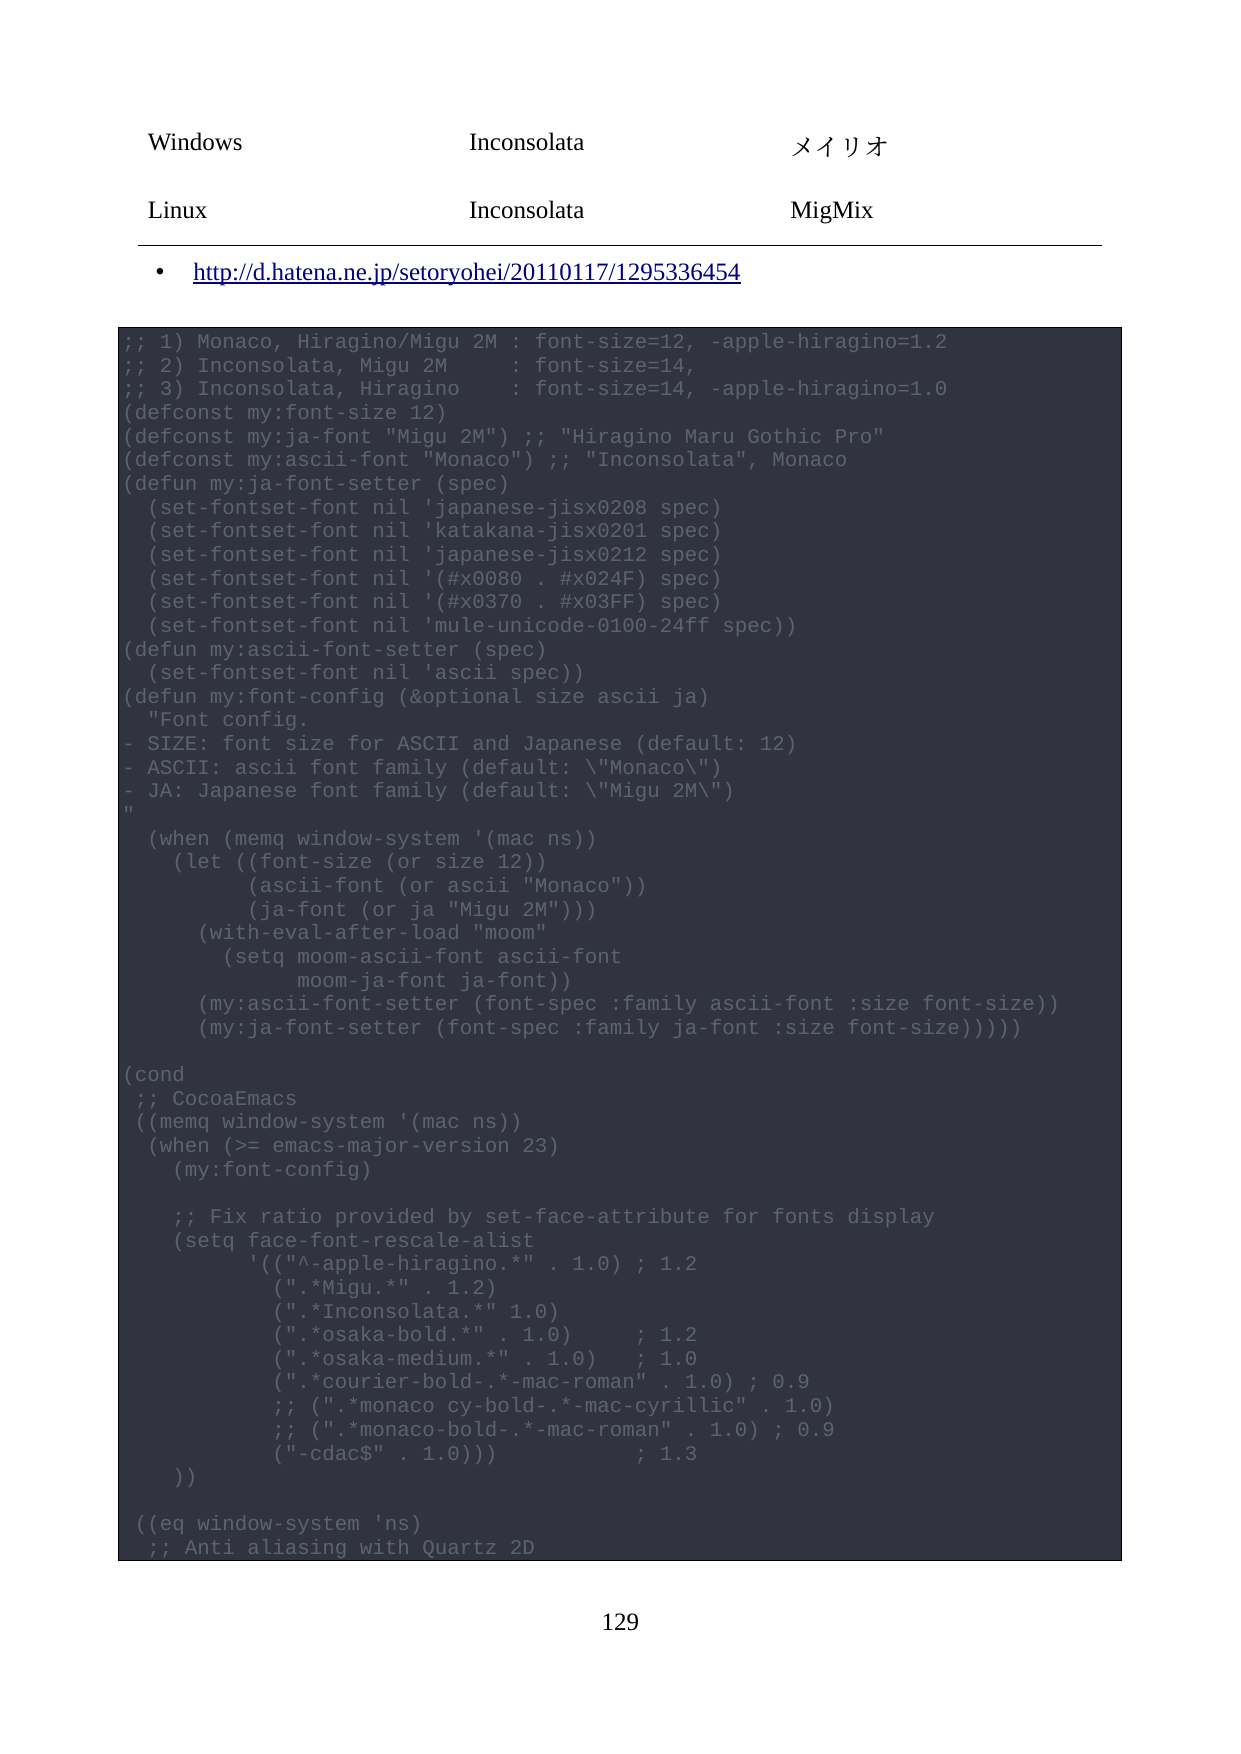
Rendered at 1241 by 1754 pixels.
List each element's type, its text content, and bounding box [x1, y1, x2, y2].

text (defconst my:ascii-font "Monaco") ;; "Inconsolata", Monaco [119, 445, 1121, 469]
text ;; 3) Inconsolata, Hiragino : font-size=14, -apple-hiragino=1.0 [119, 374, 1121, 398]
text (defconst my:ja-font "Migu 2M") ;; "Hiragino Maru Gothic Pro" [119, 422, 1121, 445]
text (set-fontset-font nil 'mule-unicode-0100-24ff spec)) [119, 611, 1121, 634]
table_cell Inconsolata [460, 118, 781, 185]
text '(("^-apple-hiragino.*" . 1.0) ; 1.2 [119, 1249, 1121, 1273]
text ;; 1) Monaco, Hiragino/Migu 2M : font-size=12, -apple-hiragino=1.2 [119, 328, 1121, 351]
text ;; Fix ratio provided by set-face-attribute for fonts display [119, 1202, 1121, 1226]
text ("-cdac$" . 1.0))) ; 1.3 [119, 1438, 1121, 1462]
text )) [119, 1462, 1121, 1486]
text (cond [119, 1060, 1121, 1084]
text "Font config. [119, 706, 1121, 729]
text ;; 2) Inconsolata, Migu 2M : font-size=14, [119, 351, 1121, 374]
text (when (memq window-system '(mac ns)) [119, 824, 1121, 847]
text (".*osaka-medium.*" . 1.0) ; 1.0 [119, 1344, 1121, 1368]
text (".*courier-bold-.*-mac-roman" . 1.0) ; 0.9 [119, 1368, 1121, 1391]
text (ascii-font (or ascii "Monaco")) [119, 871, 1121, 895]
text ;; (".*monaco-bold-.*-mac-roman" . 1.0) ; 0.9 [119, 1415, 1121, 1438]
table_cell Inconsolata [460, 185, 781, 245]
text ((eq window-system 'ns) [119, 1509, 1121, 1533]
text (set-fontset-font nil 'katakana-jisx0201 spec) [119, 516, 1121, 540]
text (".*osaka-bold.*" . 1.0) ; 1.2 [119, 1320, 1121, 1344]
text (defconst my:font-size 12) [119, 398, 1121, 422]
list http://d.hatena.ne.jp/setoryohei/20110117/1295336454 [156, 257, 1122, 315]
text (my:ascii-font-setter (font-spec :family ascii-font :size font-size)) [119, 989, 1121, 1013]
text (".*Migu.*" . 1.2) [119, 1273, 1121, 1297]
table_cell Linux [138, 185, 459, 245]
text ((memq window-system '(mac ns)) [119, 1107, 1121, 1131]
table_cell メイリオ [781, 118, 1102, 185]
text moom-ja-font ja-font)) [119, 966, 1121, 989]
text (set-fontset-font nil 'japanese-jisx0208 spec) [119, 493, 1121, 516]
text (defun my:font-config (&optional size ascii ja) [119, 682, 1121, 706]
text (".*Inconsolata.*" 1.0) [119, 1297, 1121, 1320]
text (when (>= emacs-major-version 23) [119, 1131, 1121, 1155]
text - ASCII: ascii font family (default: \"Monaco\") [119, 753, 1121, 776]
text (set-fontset-font nil '(#x0080 . #x024F) spec) [119, 564, 1121, 587]
text (set-fontset-font nil 'japanese-jisx0212 spec) [119, 540, 1121, 564]
text (defun my:ascii-font-setter (spec) [119, 634, 1121, 658]
text - JA: Japanese font family (default: \"Migu 2M\") [119, 776, 1121, 800]
text (setq face-font-rescale-alist [119, 1226, 1121, 1249]
text " [119, 800, 1121, 824]
text ;; CocoaEmacs [119, 1084, 1121, 1107]
text - SIZE: font size for ASCII and Japanese (default: 12) [119, 729, 1121, 753]
text (defun my:ja-font-setter (spec) [119, 469, 1121, 493]
text (my:ja-font-setter (font-spec :family ja-font :size font-size))))) [119, 1013, 1121, 1037]
text (set-fontset-font nil '(#x0370 . #x03FF) spec) [119, 587, 1121, 611]
text (set-fontset-font nil 'ascii spec)) [119, 658, 1121, 682]
table_cell Windows [138, 118, 459, 185]
text (ja-font (or ja "Migu 2M"))) [119, 895, 1121, 918]
text (let ((font-size (or size 12)) [119, 847, 1121, 871]
text ;; (".*monaco cy-bold-.*-mac-cyrillic" . 1.0) [119, 1391, 1121, 1415]
text (my:font-config) [119, 1155, 1121, 1178]
text ;; Anti aliasing with Quartz 2D [119, 1533, 1121, 1560]
text (setq moom-ascii-font ascii-font [119, 942, 1121, 966]
text (with-eval-after-load "moom" [119, 918, 1121, 942]
table_cell MigMix [781, 185, 1102, 245]
